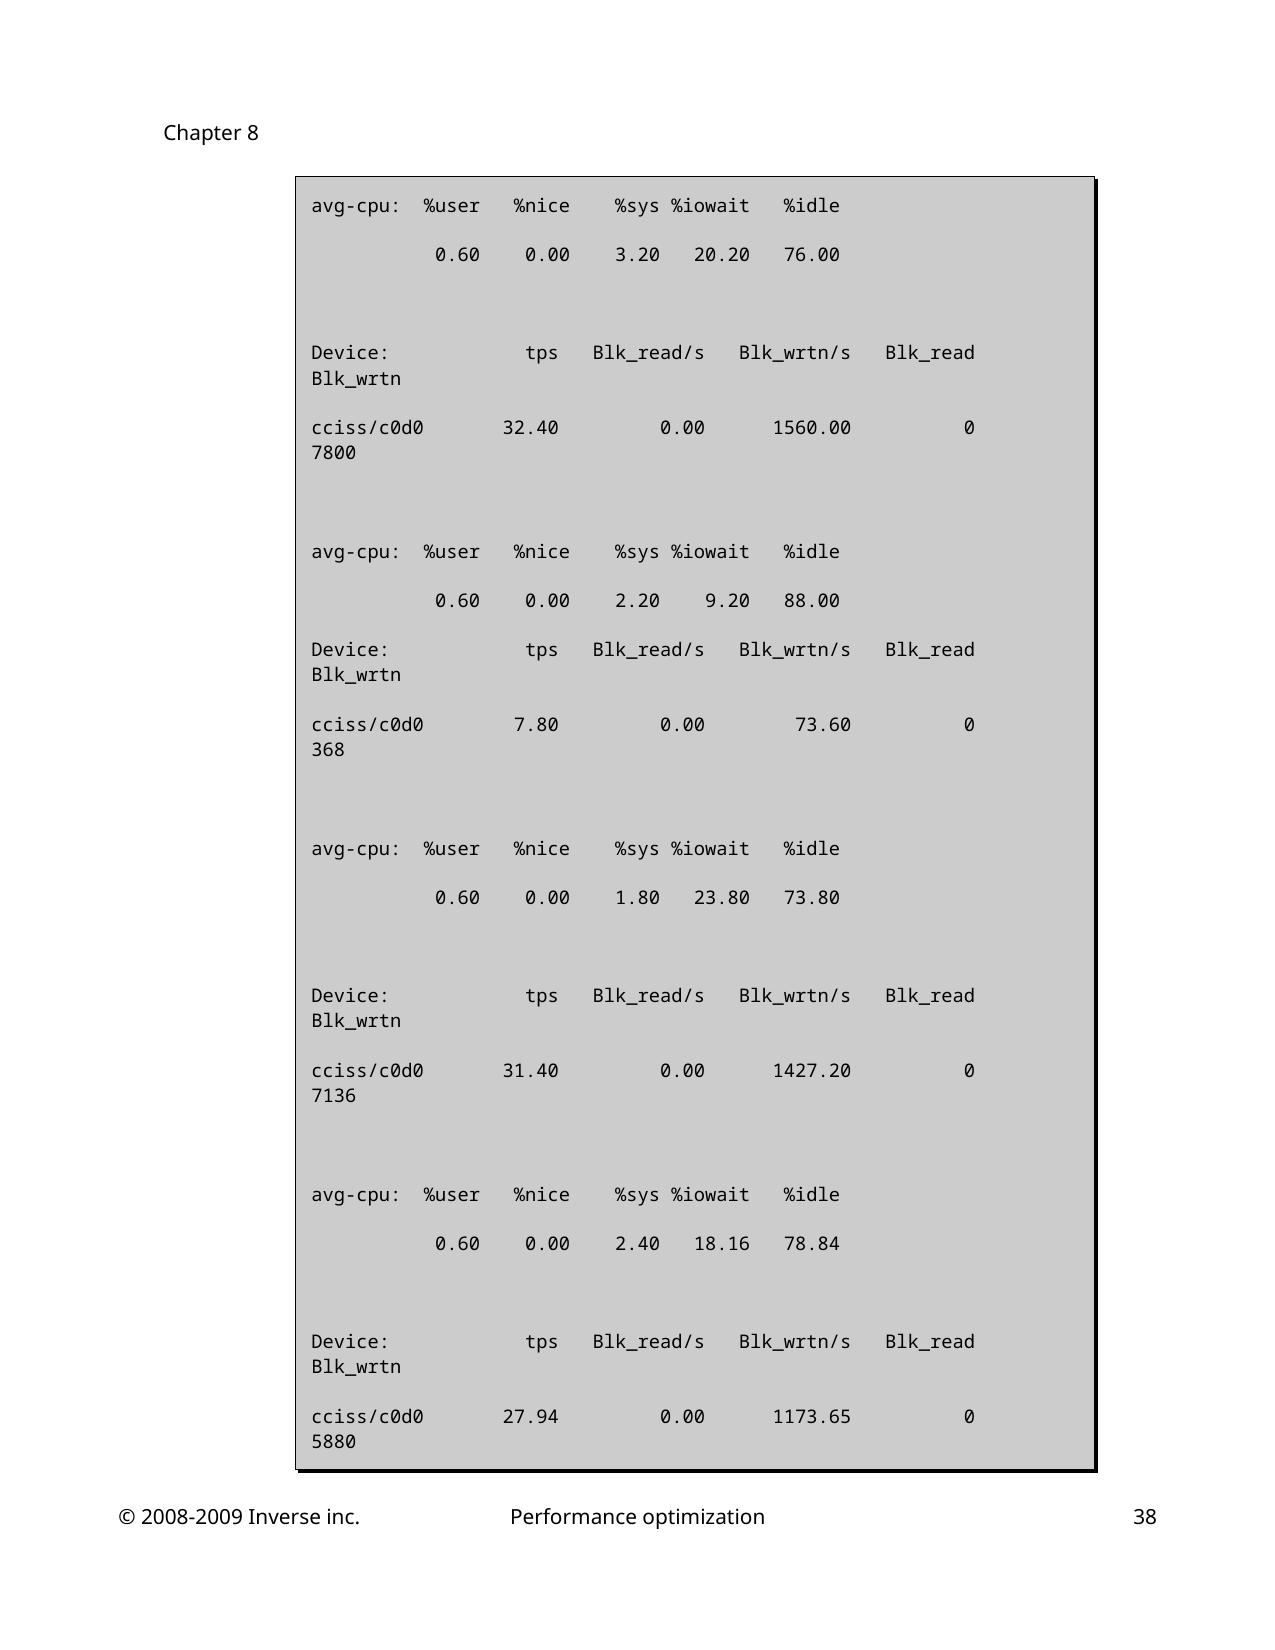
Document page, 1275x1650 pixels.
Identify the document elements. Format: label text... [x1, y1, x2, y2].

text avg-cpu: %user %nice %sys %iowait %idle [296, 819, 1094, 860]
text avg-cpu: %user %nice %sys %iowait %idle [296, 522, 1094, 563]
text 0.60 0.00 2.40 18.16 78.84 [296, 1214, 1094, 1256]
text Device: tps Blk_read/s Blk_wrtn/s Blk_read Blk_wrtn [296, 966, 1094, 1033]
text Device: tps Blk_read/s Blk_wrtn/s Blk_read Blk_wrtn [296, 620, 1094, 687]
text cciss/c0d0 31.40 0.00 1427.20 0 7136 [296, 1041, 1094, 1108]
text avg-cpu: %user %nice %sys %iowait %idle [296, 1165, 1094, 1206]
text 0.60 0.00 3.20 20.20 76.00 [296, 225, 1094, 267]
text cciss/c0d0 32.40 0.00 1560.00 0 7800 [296, 398, 1094, 465]
text cciss/c0d0 27.94 0.00 1173.65 0 5880 [296, 1387, 1094, 1469]
text 0.60 0.00 1.80 23.80 73.80 [296, 868, 1094, 909]
text Device: tps Blk_read/s Blk_wrtn/s Blk_read Blk_wrtn [296, 1312, 1094, 1379]
text Device: tps Blk_read/s Blk_wrtn/s Blk_read Blk_wrtn [296, 323, 1094, 390]
text avg-cpu: %user %nice %sys %iowait %idle [296, 177, 1094, 217]
text cciss/c0d0 7.80 0.00 73.60 0 368 [296, 695, 1094, 762]
text 0.60 0.00 2.20 9.20 88.00 [296, 571, 1094, 613]
